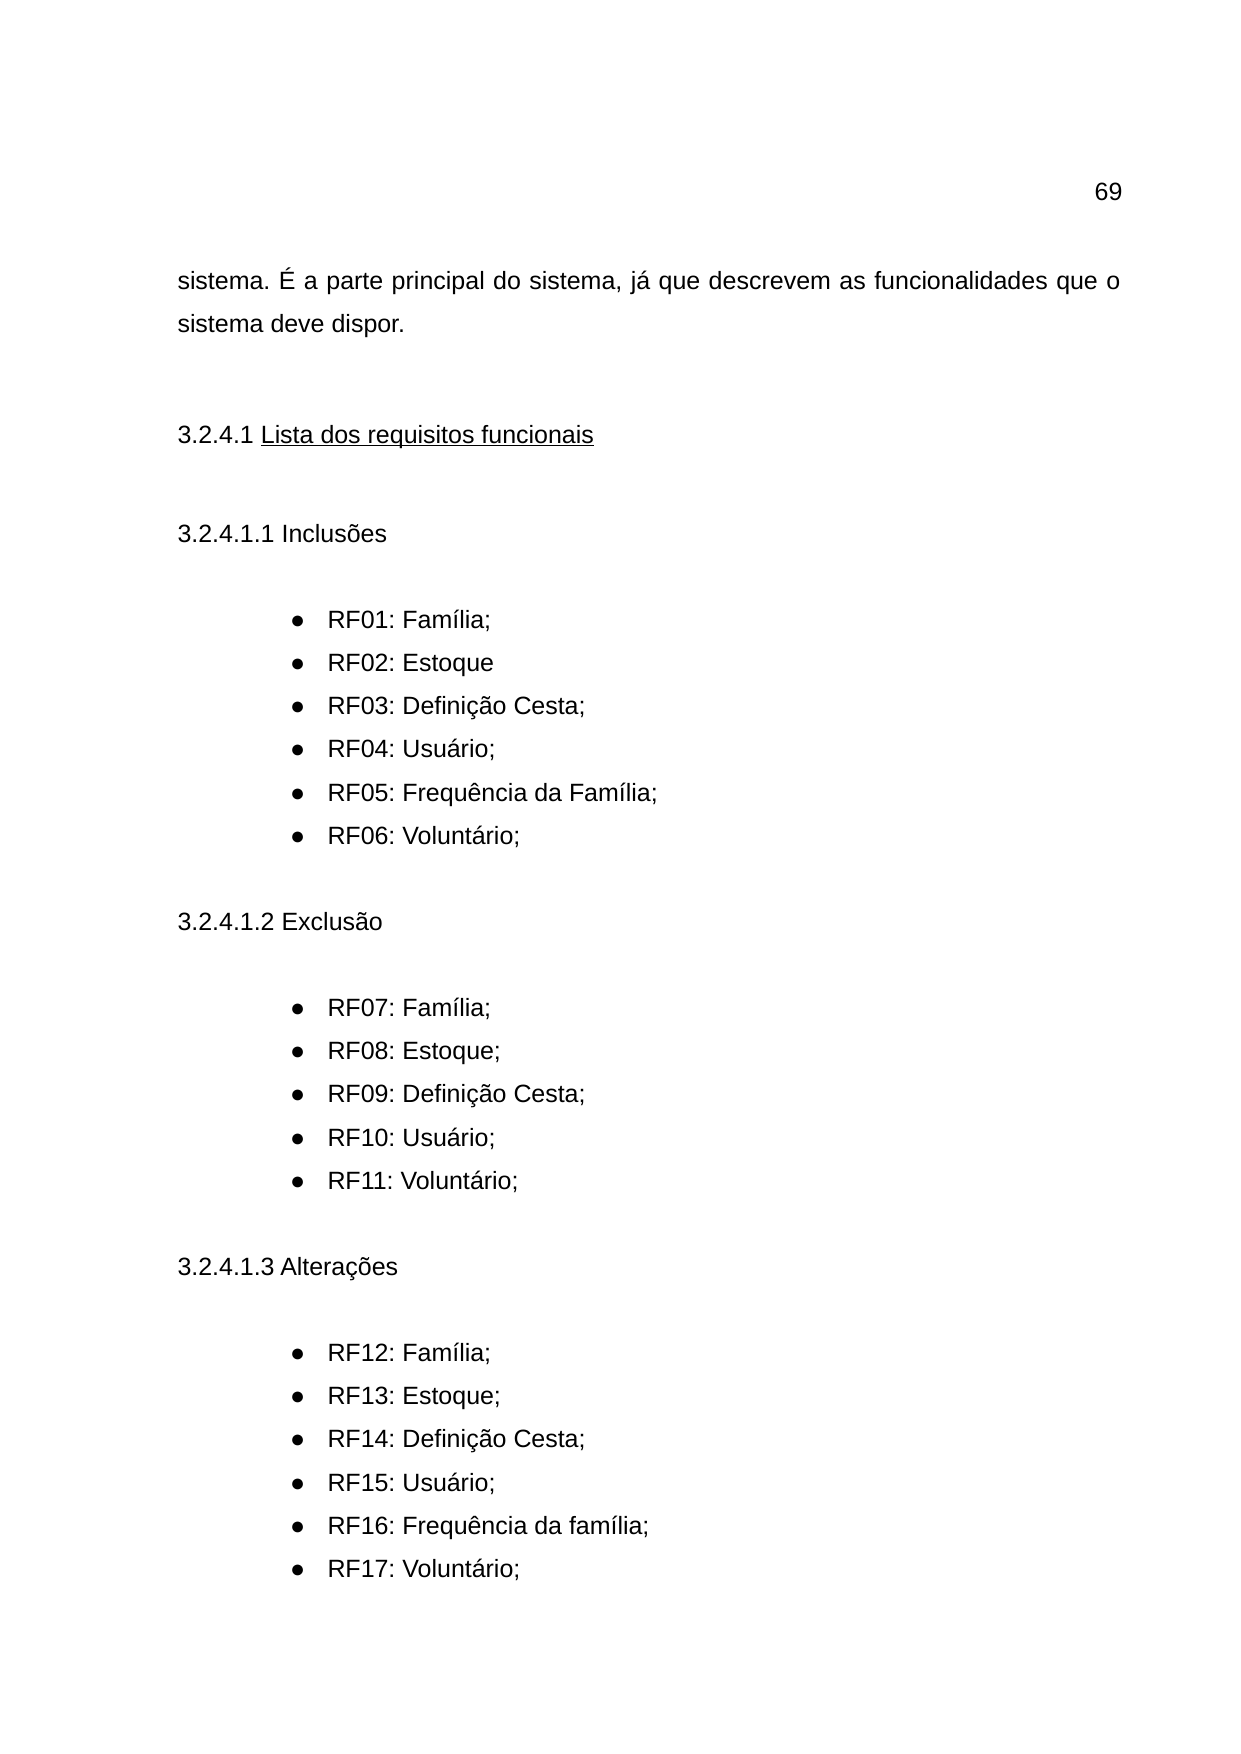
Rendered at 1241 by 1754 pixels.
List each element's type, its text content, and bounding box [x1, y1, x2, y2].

list RF17: Voluntário; [290, 1554, 1122, 1583]
list RF02: Estoque [290, 648, 1122, 677]
text 3.2.4.1.3 Alterações [177, 1252, 1122, 1281]
list RF11: Voluntário; [290, 1166, 1122, 1194]
text 3.2.4.1.2 Exclusão [177, 907, 1122, 936]
list RF06: Voluntário; [290, 821, 1122, 849]
list RF13: Estoque; [290, 1381, 1122, 1410]
list RF12: Família; [290, 1338, 1122, 1367]
list RF03: Definição Cesta; [290, 691, 1122, 720]
text 3.2.4.1.1 Inclusões [177, 519, 1122, 548]
list RF08: Estoque; [290, 1036, 1122, 1065]
text sistema. É a parte principal do sistema, já que descrevem as funcionalidades que o sistema deve dispor. [177, 266, 1122, 338]
list RF10: Usuário; [290, 1123, 1122, 1151]
list RF15: Usuário; [290, 1468, 1122, 1496]
subtitle 3.2.4.1 Lista dos requisitos funcionais [177, 420, 1122, 449]
list RF16: Frequência da família; [290, 1511, 1122, 1539]
list RF01: Família; [290, 605, 1122, 634]
list RF05: Frequência da Família; [290, 778, 1122, 806]
list RF04: Usuário; [290, 734, 1122, 763]
list RF07: Família; [290, 993, 1122, 1022]
list RF09: Definição Cesta; [290, 1079, 1122, 1108]
list RF14: Definição Cesta; [290, 1424, 1122, 1453]
